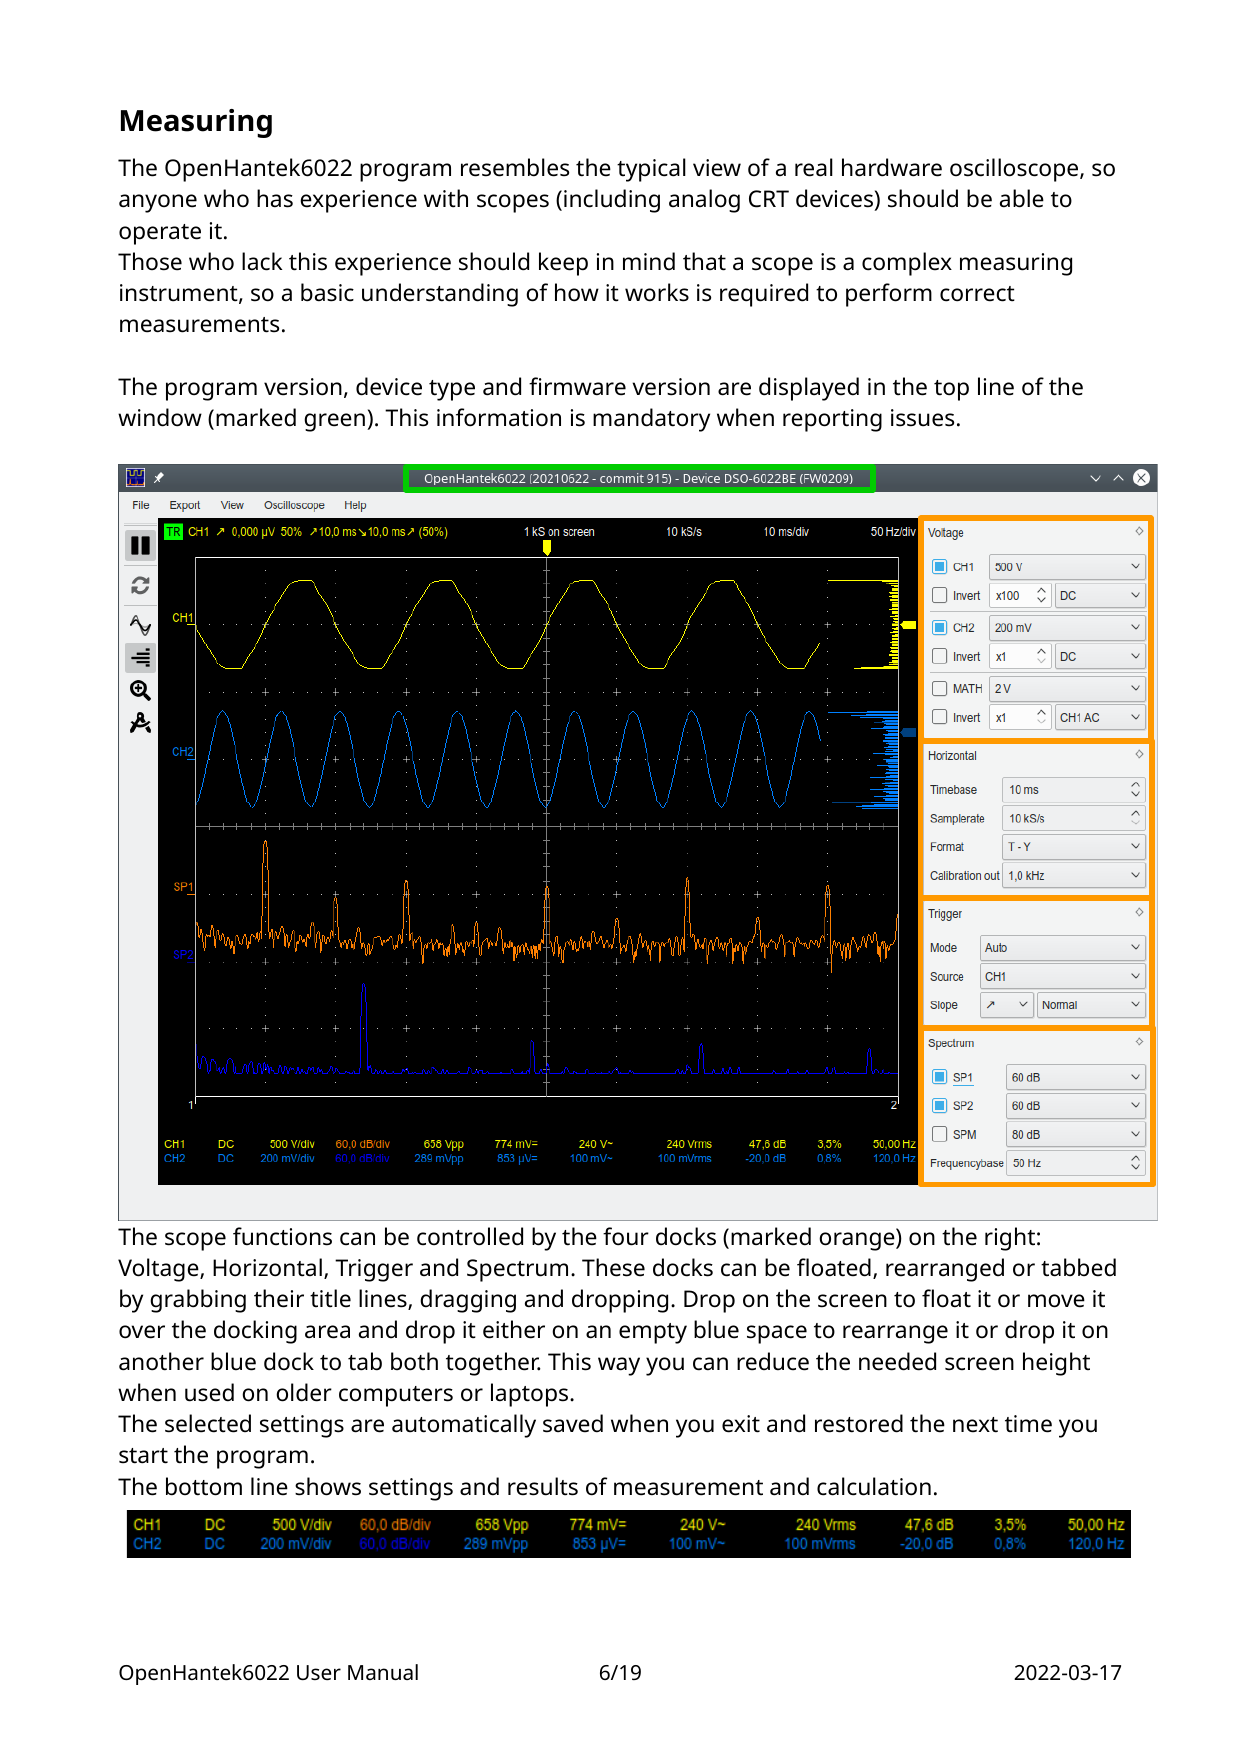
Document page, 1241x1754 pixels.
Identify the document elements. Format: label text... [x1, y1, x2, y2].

subtitle Measuring [118, 100, 1122, 140]
text The OpenHantek6022 program resembles the typical view of a real hardware oscilloscope, so anyone who has experience with scopes (including analog CRT devices) should be able to operate it. [118, 152, 1122, 246]
text The scope functions can be controlled by the four docks (marked orange) on the right: Voltage, Horizontal, Trigger and Spectrum. These docks can be floated, rearranged or tabbed by grabbing their title lines, dragging and dropping. Drop on the screen to float it or move it over the docking area and drop it either on an empty blue space to rearrange it or drop it on another blue dock to tab both together. This way you can reduce the needed screen height when used on older computers or laptops. The selected settings are automatically saved when you exit and restored the next time you start the program. [118, 1221, 1122, 1471]
picture [118, 464, 1158, 1221]
text The bottom line shows settings and results of measurement and calculation. [118, 1471, 1122, 1502]
text The program version, device type and firmware version are displayed in the top line of the window (marked green). This information is mandatory when reporting issues. [118, 371, 1122, 433]
picture [126, 1510, 1131, 1558]
picture [409, 470, 870, 487]
text Those who lack this experience should keep in mind that a scope is a complex measuring instrument, so a basic understanding of how it works is required to perform correct measurements. [118, 246, 1122, 340]
